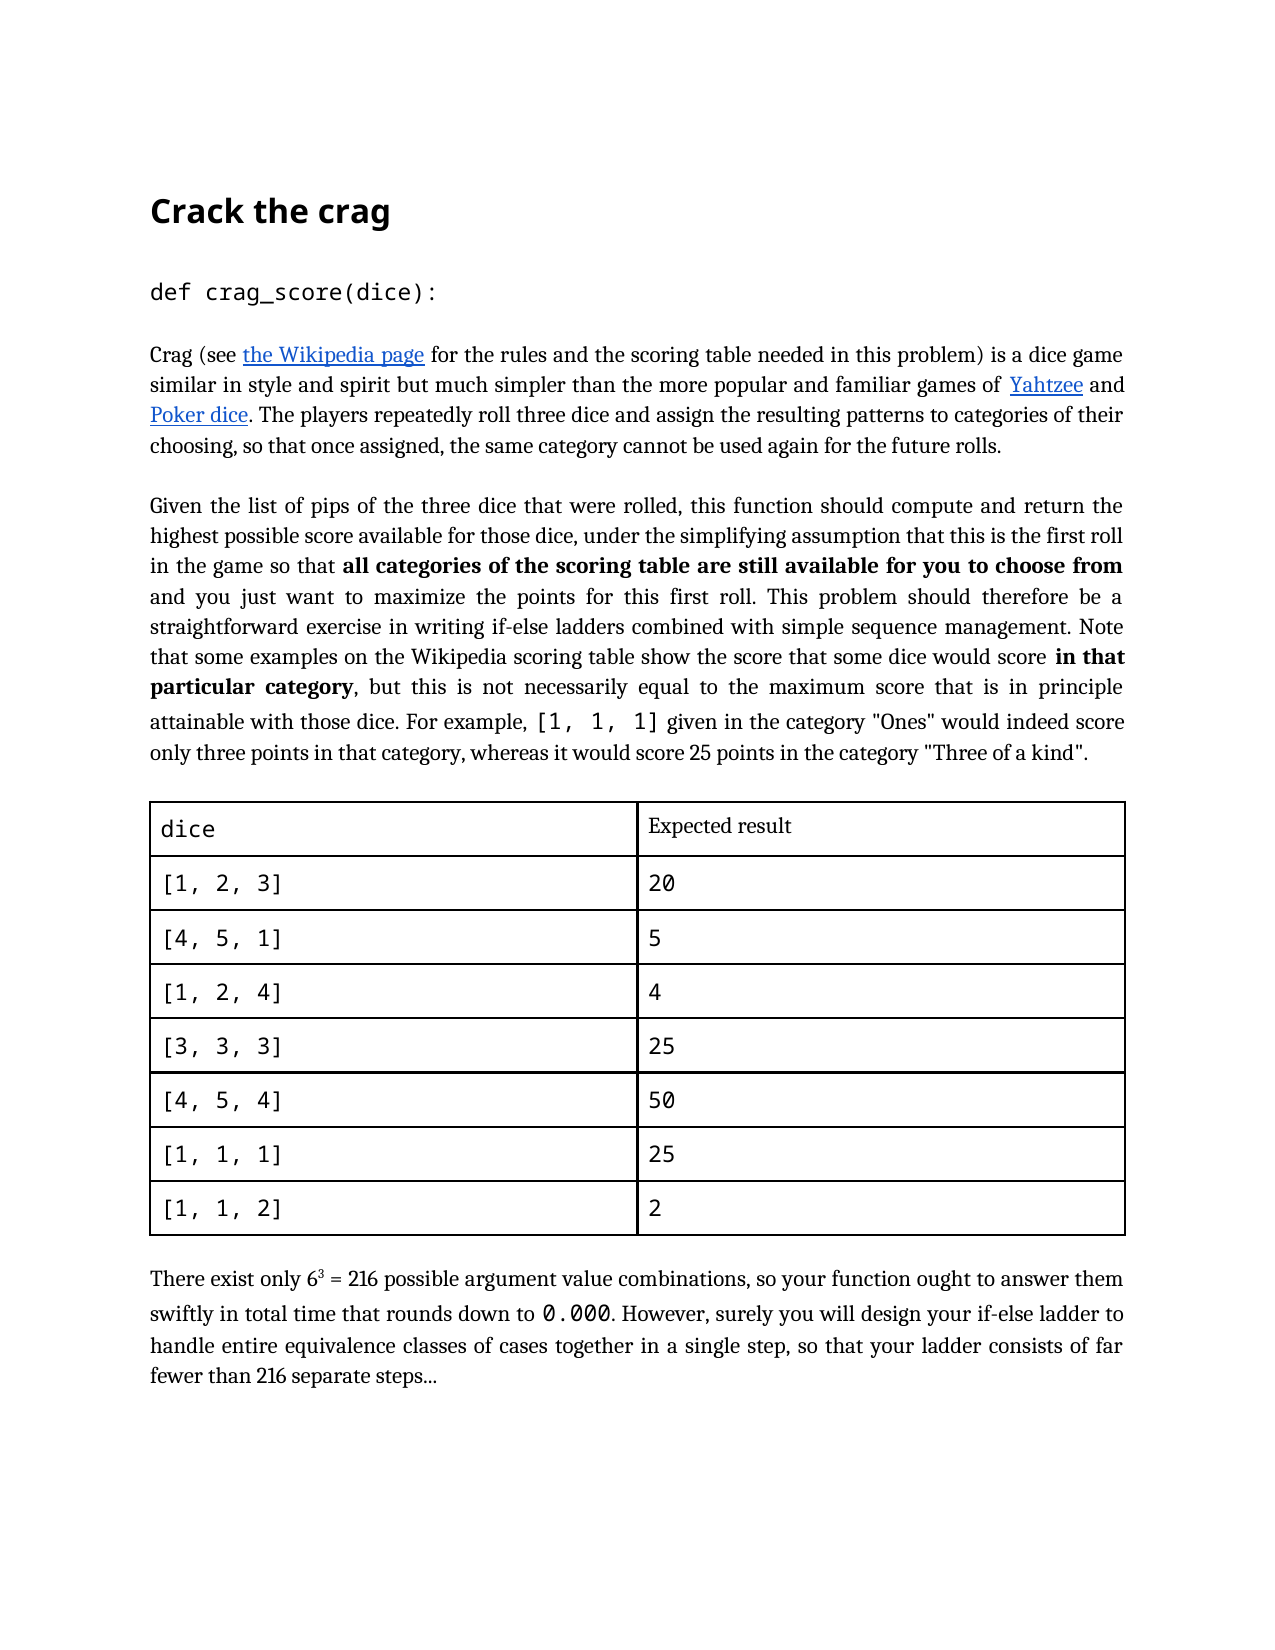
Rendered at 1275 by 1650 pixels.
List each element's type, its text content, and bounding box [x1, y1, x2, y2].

table_cell 20 [639, 857, 1124, 909]
table_cell 4 [639, 965, 1124, 1017]
table_cell 25 [639, 1128, 1124, 1180]
table_header dice [151, 803, 636, 855]
text def crag_score(dice): [150, 276, 1125, 307]
table_cell 2 [639, 1182, 1124, 1234]
text Crag (see the Wikipedia page for the rules and the scoring table needed in this problem) is a dice game similar in style and spirit but much simpler than the more popular and familiar games of Yahtzee and Poker dice. The players repeatedly roll three dice and assign the resulting patterns to categories of their choosing, so that once assigned, the same category cannot be used again for the future rolls. [150, 342, 1125, 459]
subtitle Crack the crag [150, 187, 1125, 233]
table_cell [1, 2, 4] [151, 965, 636, 1017]
table_header Expected result [639, 803, 1124, 855]
table_cell 50 [639, 1074, 1124, 1126]
table_cell [3, 3, 3] [151, 1019, 636, 1071]
table_cell [4, 5, 1] [151, 911, 636, 963]
text There exist only 63 = 216 possible argument value combinations, so your function ought to answer them swiftly in total time that rounds down to 0.000. However, surely you will design your if-else ladder to handle entire equivalence classes of cases together in a single step, so that your ladder consists of far fewer than 216 separate steps... [150, 1266, 1125, 1389]
table_cell [1, 1, 1] [151, 1128, 636, 1180]
table_cell 25 [639, 1019, 1124, 1071]
table_cell 5 [639, 911, 1124, 963]
table_cell [1, 1, 2] [151, 1182, 636, 1234]
text Given the list of pips of the three dice that were rolled, this function should compute and return the highest possible score available for those dice, under the simplifying assumption that this is the first roll in the game so that all categories of the scoring table are still available for you to choose from and you just want to maximize the points for this first roll. This problem should therefore be a straightforward exercise in writing if-else ladders combined with simple sequence management. Note that some examples on the Wikipedia scoring table show the score that some dice would score in that particular category, but this is not necessarily equal to the maximum score that is in principle attainable with those dice. For example, [1, 1, 1] given in the category "Ones" would indeed score only three points in that category, whereas it would score 25 points in the category "Three of a kind". [150, 493, 1125, 767]
table_cell [4, 5, 4] [151, 1074, 636, 1126]
table_cell [1, 2, 3] [151, 857, 636, 909]
